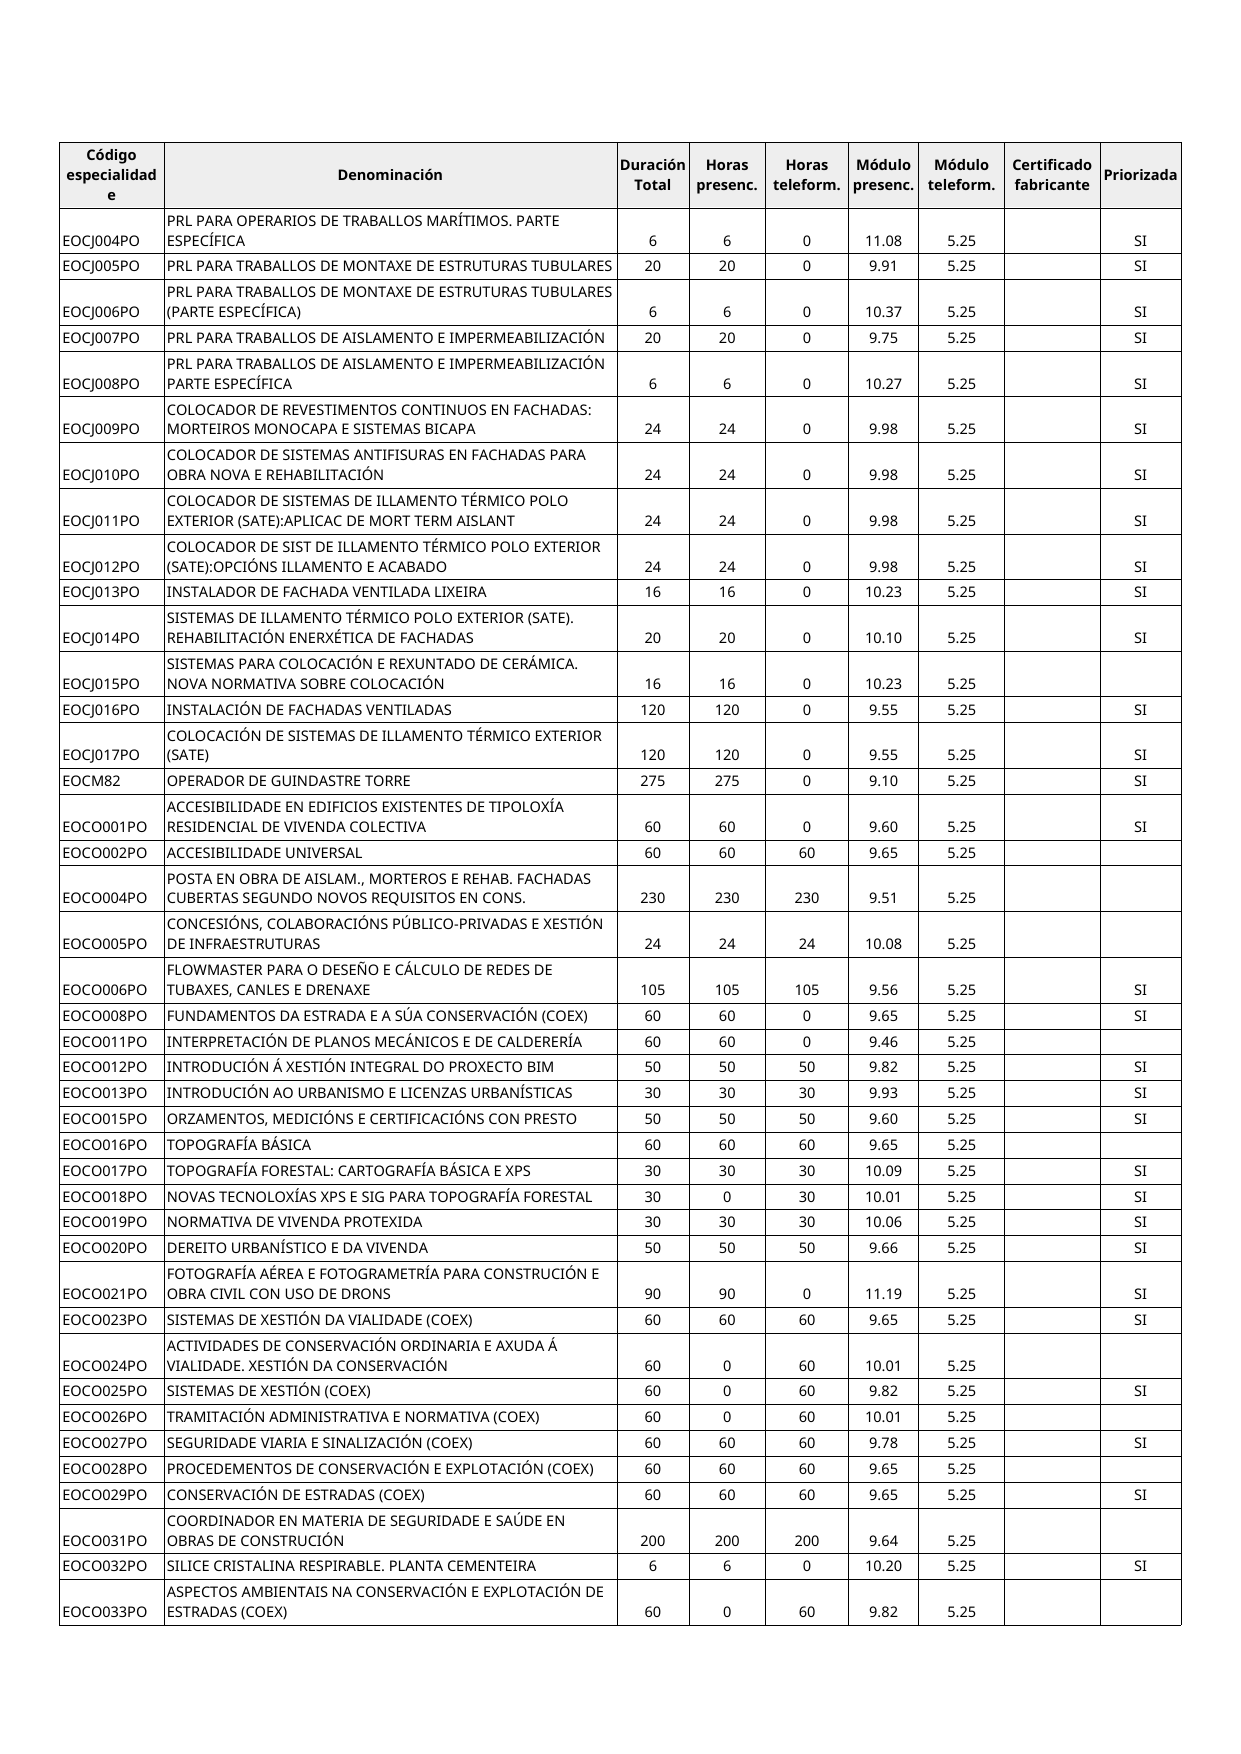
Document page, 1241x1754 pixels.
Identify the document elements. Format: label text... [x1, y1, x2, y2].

table_cell [1005, 1483, 1100, 1507]
table_cell 24 [618, 489, 689, 533]
table_cell 30 [766, 1210, 848, 1235]
table_cell 9,65 [849, 1004, 918, 1028]
table_cell SI [1101, 1379, 1181, 1404]
table_cell SI [1101, 1185, 1181, 1209]
table_cell 5,25 [919, 1081, 1004, 1106]
table_cell 9,66 [849, 1236, 918, 1261]
table_cell EOCO019PO [60, 1210, 164, 1235]
table_cell PROCEDEMENTOS DE CONSERVACIÓN E EXPLOTACIÓN (COEX) [165, 1457, 617, 1482]
table_cell 0 [766, 326, 848, 351]
table_cell 20 [690, 606, 765, 651]
table_cell [1101, 912, 1181, 957]
table_cell EOCO012PO [60, 1055, 164, 1080]
table_cell EOCJ016PO [60, 697, 164, 722]
table_cell ACCESIBILIDADE UNIVERSAL [165, 841, 617, 865]
table_cell 0 [766, 254, 848, 279]
table_cell [1005, 1509, 1100, 1553]
table_cell 90 [690, 1262, 765, 1307]
table_cell OPERADOR DE GUINDASTRE TORRE [165, 769, 617, 794]
table_cell 5,25 [919, 1431, 1004, 1456]
table_cell 60 [766, 1405, 848, 1430]
table_cell SI [1101, 1004, 1181, 1028]
table_cell EOCO029PO [60, 1483, 164, 1507]
table_cell SI [1101, 769, 1181, 794]
table_cell 5,25 [919, 352, 1004, 396]
table_cell [1005, 1185, 1100, 1209]
table_cell 50 [690, 1236, 765, 1261]
table_cell 6 [690, 209, 765, 253]
table_cell 9,55 [849, 723, 918, 768]
table_cell [1101, 1030, 1181, 1054]
table_cell 60 [618, 1457, 689, 1482]
table_cell [1005, 1431, 1100, 1456]
table_cell 5,25 [919, 1030, 1004, 1054]
table_cell 50 [766, 1055, 848, 1080]
table_cell SISTEMAS PARA COLOCACIÓN E REXUNTADO DE CERÁMICA. NOVA NORMATIVA SOBRE COLOCACIÓN [165, 652, 617, 696]
table_cell 5,25 [919, 652, 1004, 696]
table_cell [1005, 254, 1100, 279]
table_cell 50 [690, 1107, 765, 1132]
table_cell [1101, 1133, 1181, 1158]
table_cell 60 [618, 1004, 689, 1028]
table_cell 6 [618, 280, 689, 325]
table_cell [1005, 912, 1100, 957]
table_header Priorizada [1101, 143, 1181, 207]
table_cell COLOCADOR DE SIST DE ILLAMENTO TÉRMICO POLO EXTERIOR (SATE):OPCIÓNS ILLAMENTO E ACABADO [165, 535, 617, 579]
table_cell [1005, 606, 1100, 651]
table_cell 30 [618, 1081, 689, 1106]
table_cell 5,25 [919, 1236, 1004, 1261]
table_cell 10,06 [849, 1210, 918, 1235]
table_cell INSTALACIÓN DE FACHADAS VENTILADAS [165, 697, 617, 722]
table_cell SI [1101, 1431, 1181, 1456]
table_cell EOCO024PO [60, 1334, 164, 1378]
table_cell EOCJ006PO [60, 280, 164, 325]
table_cell 0 [766, 769, 848, 794]
table_cell EOCJ007PO [60, 326, 164, 351]
table_cell SEGURIDADE VIARIA E SINALIZACIÓN (COEX) [165, 1431, 617, 1456]
table_cell 11,19 [849, 1262, 918, 1307]
table_cell [1005, 397, 1100, 442]
table_cell EOCJ012PO [60, 535, 164, 579]
table_cell 60 [690, 1133, 765, 1158]
table_cell 9,65 [849, 1133, 918, 1158]
table_cell [1101, 841, 1181, 865]
table_cell 9,65 [849, 841, 918, 865]
table_header Código especialidade [60, 143, 164, 207]
table_cell SI [1101, 795, 1181, 839]
table_cell 0 [690, 1580, 765, 1625]
table_cell SISTEMAS DE XESTIÓN DA VIALIDADE (COEX) [165, 1308, 617, 1332]
table_cell SI [1101, 697, 1181, 722]
table_cell 5,25 [919, 1159, 1004, 1183]
table_cell EOCO031PO [60, 1509, 164, 1553]
table_cell EOCJ010PO [60, 443, 164, 488]
table_cell EOCO025PO [60, 1379, 164, 1404]
table_cell 90 [618, 1262, 689, 1307]
table_cell 5,25 [919, 912, 1004, 957]
table_cell 5,25 [919, 1262, 1004, 1307]
table_cell ASPECTOS AMBIENTAIS NA CONSERVACIÓN E EXPLOTACIÓN DE ESTRADAS (COEX) [165, 1580, 617, 1625]
table_cell 120 [618, 697, 689, 722]
table_cell FLOWMASTER PARA O DESEÑO E CÁLCULO DE REDES DE TUBAXES, CANLES E DRENAXE [165, 958, 617, 1003]
table_cell COLOCADOR DE SISTEMAS DE ILLAMENTO TÉRMICO POLO EXTERIOR (SATE):APLICAC DE MORT TERM AISLANT [165, 489, 617, 533]
table_cell 0 [766, 352, 848, 396]
table_cell 16 [618, 652, 689, 696]
table_cell [1005, 1107, 1100, 1132]
table_cell 5,25 [919, 1580, 1004, 1625]
table_cell 24 [690, 397, 765, 442]
table_cell 9,56 [849, 958, 918, 1003]
table_cell SI [1101, 209, 1181, 253]
table_cell [1005, 1055, 1100, 1080]
table_cell 9,51 [849, 866, 918, 911]
table_cell 0 [766, 397, 848, 442]
table_cell EOCO021PO [60, 1262, 164, 1307]
table_cell SI [1101, 1159, 1181, 1183]
table_cell SI [1101, 723, 1181, 768]
table_cell 60 [618, 1308, 689, 1332]
table_cell COLOCADOR DE REVESTIMENTOS CONTINUOS EN FACHADAS: MORTEIROS MONOCAPA E SISTEMAS BICAPA [165, 397, 617, 442]
table_cell SI [1101, 352, 1181, 396]
table_cell 5,25 [919, 535, 1004, 579]
table_cell ACTIVIDADES DE CONSERVACIÓN ORDINARIA E AXUDA Á VIALIDADE. XESTIÓN DA CONSERVACIÓN [165, 1334, 617, 1378]
table_cell 30 [766, 1185, 848, 1209]
table_cell SI [1101, 280, 1181, 325]
table_cell 0 [766, 489, 848, 533]
table_cell 0 [690, 1405, 765, 1430]
table_cell 10,23 [849, 580, 918, 605]
table_cell 0 [766, 1030, 848, 1054]
table_cell 60 [766, 1483, 848, 1507]
table_cell 9,75 [849, 326, 918, 351]
table_cell 275 [690, 769, 765, 794]
table_cell 60 [618, 795, 689, 839]
table_cell EOCJ005PO [60, 254, 164, 279]
table_cell 60 [690, 1308, 765, 1332]
table_cell 10,20 [849, 1554, 918, 1579]
table_cell [1005, 697, 1100, 722]
table_cell ACCESIBILIDADE EN EDIFICIOS EXISTENTES DE TIPOLOXÍA RESIDENCIAL DE VIVENDA COLECTIVA [165, 795, 617, 839]
table_cell SI [1101, 1236, 1181, 1261]
table_cell 9,82 [849, 1055, 918, 1080]
table_cell 16 [690, 580, 765, 605]
table_cell 24 [690, 443, 765, 488]
table_cell EOCO026PO [60, 1405, 164, 1430]
table_cell 30 [690, 1210, 765, 1235]
table_cell SI [1101, 1210, 1181, 1235]
table_cell PRL PARA TRABALLOS DE AISLAMENTO E IMPERMEABILIZACIÓN PARTE ESPECÍFICA [165, 352, 617, 396]
table_cell [1101, 1405, 1181, 1430]
table_cell 24 [618, 443, 689, 488]
table_cell SI [1101, 254, 1181, 279]
table_cell INTERPRETACIÓN DE PLANOS MECÁNICOS E DE CALDERERÍA [165, 1030, 617, 1054]
table_cell 230 [618, 866, 689, 911]
table_cell COLOCACIÓN DE SISTEMAS DE ILLAMENTO TÉRMICO EXTERIOR (SATE) [165, 723, 617, 768]
table_cell SI [1101, 489, 1181, 533]
table_cell EOCJ009PO [60, 397, 164, 442]
table_cell 5,25 [919, 1004, 1004, 1028]
table_cell 230 [766, 866, 848, 911]
table_cell 0 [690, 1185, 765, 1209]
table_cell 5,25 [919, 443, 1004, 488]
table_cell 50 [690, 1055, 765, 1080]
table_cell [1005, 1334, 1100, 1378]
table_cell 0 [766, 535, 848, 579]
table_cell 20 [690, 254, 765, 279]
table_cell 5,25 [919, 1457, 1004, 1482]
table_cell 9,46 [849, 1030, 918, 1054]
table_cell 5,25 [919, 1554, 1004, 1579]
table_cell 5,25 [919, 1210, 1004, 1235]
table_cell 60 [766, 1133, 848, 1158]
table_cell 9,60 [849, 795, 918, 839]
table_cell 9,98 [849, 443, 918, 488]
table_cell 9,60 [849, 1107, 918, 1132]
table_cell 60 [690, 1457, 765, 1482]
table_cell 5,25 [919, 1055, 1004, 1080]
table_cell 30 [618, 1210, 689, 1235]
table_cell CONSERVACIÓN DE ESTRADAS (COEX) [165, 1483, 617, 1507]
table_cell 50 [766, 1107, 848, 1132]
table_cell 60 [618, 1431, 689, 1456]
table_cell 120 [690, 697, 765, 722]
table_cell 10,23 [849, 652, 918, 696]
table_cell 5,25 [919, 489, 1004, 533]
table_cell [1005, 580, 1100, 605]
table_cell INSTALADOR DE FACHADA VENTILADA LIXEIRA [165, 580, 617, 605]
table_cell [1005, 1210, 1100, 1235]
table_cell 60 [690, 795, 765, 839]
table_cell 5,25 [919, 723, 1004, 768]
table_cell 200 [618, 1509, 689, 1553]
table_cell 5,25 [919, 606, 1004, 651]
table_cell 9,82 [849, 1379, 918, 1404]
table_cell [1101, 866, 1181, 911]
table_cell 10,37 [849, 280, 918, 325]
table_cell 60 [618, 841, 689, 865]
table_cell [1005, 1236, 1100, 1261]
table_cell 30 [766, 1081, 848, 1106]
table_header Certificado fabricante [1005, 143, 1100, 207]
table_cell 5,25 [919, 1107, 1004, 1132]
table_cell 60 [618, 1405, 689, 1430]
table_cell [1005, 866, 1100, 911]
table_cell 9,98 [849, 397, 918, 442]
table_cell SI [1101, 443, 1181, 488]
table_cell 105 [618, 958, 689, 1003]
table_cell 24 [766, 912, 848, 957]
table_cell SI [1101, 1107, 1181, 1132]
table_cell 60 [690, 1483, 765, 1507]
table_cell EOCO028PO [60, 1457, 164, 1482]
table_cell 20 [618, 606, 689, 651]
table_cell 60 [766, 841, 848, 865]
table_cell 0 [766, 606, 848, 651]
table_cell [1005, 958, 1100, 1003]
table_cell 105 [690, 958, 765, 1003]
table_cell SI [1101, 958, 1181, 1003]
table_cell EOCO004PO [60, 866, 164, 911]
table_cell 50 [618, 1107, 689, 1132]
table_cell 200 [690, 1509, 765, 1553]
table_cell 5,25 [919, 280, 1004, 325]
table_cell [1005, 280, 1100, 325]
table_cell CONCESIÓNS, COLABORACIÓNS PÚBLICO-PRIVADAS E XESTIÓN DE INFRAESTRUTURAS [165, 912, 617, 957]
table_cell INTRODUCIÓN AO URBANISMO E LICENZAS URBANÍSTICAS [165, 1081, 617, 1106]
table_cell PRL PARA TRABALLOS DE AISLAMENTO E IMPERMEABILIZACIÓN [165, 326, 617, 351]
table_cell 20 [618, 326, 689, 351]
table_cell 60 [618, 1379, 689, 1404]
table_cell TOPOGRAFÍA FORESTAL: CARTOGRAFÍA BÁSICA E XPS [165, 1159, 617, 1183]
table_cell 24 [690, 489, 765, 533]
table_cell EOCO008PO [60, 1004, 164, 1028]
table_cell SI [1101, 1055, 1181, 1080]
table_cell [1005, 209, 1100, 253]
table_cell 30 [618, 1159, 689, 1183]
table_cell [1005, 443, 1100, 488]
table_cell 60 [618, 1133, 689, 1158]
table_cell SI [1101, 580, 1181, 605]
table_cell 60 [690, 1030, 765, 1054]
table_cell 50 [618, 1055, 689, 1080]
table_cell [1101, 1580, 1181, 1625]
table_cell EOCJ008PO [60, 352, 164, 396]
table_cell FOTOGRAFÍA AÉREA E FOTOGRAMETRÍA PARA CONSTRUCIÓN E OBRA CIVIL CON USO DE DRONS [165, 1262, 617, 1307]
table_cell EOCO032PO [60, 1554, 164, 1579]
table_cell SI [1101, 1308, 1181, 1332]
table_cell EOCO020PO [60, 1236, 164, 1261]
table_cell 60 [766, 1580, 848, 1625]
table_cell [1005, 1081, 1100, 1106]
table_cell 230 [690, 866, 765, 911]
table_cell 60 [618, 1334, 689, 1378]
table_cell EOCO006PO [60, 958, 164, 1003]
table_cell [1005, 1159, 1100, 1183]
table_cell EOCO017PO [60, 1159, 164, 1183]
table_cell EOCO005PO [60, 912, 164, 957]
table_cell NORMATIVA DE VIVENDA PROTEXIDA [165, 1210, 617, 1235]
table_cell 5,25 [919, 958, 1004, 1003]
table_cell NOVAS TECNOLOXÍAS XPS E SIG PARA TOPOGRAFÍA FORESTAL [165, 1185, 617, 1209]
table_cell 9,93 [849, 1081, 918, 1106]
table_cell 60 [766, 1379, 848, 1404]
table_cell 0 [766, 652, 848, 696]
table_cell 9,98 [849, 489, 918, 533]
table_cell SILICE CRISTALINA RESPIRABLE. PLANTA CEMENTEIRA [165, 1554, 617, 1579]
table_cell 60 [766, 1457, 848, 1482]
table_cell 60 [618, 1030, 689, 1054]
table_cell 9,82 [849, 1580, 918, 1625]
table_cell 24 [618, 535, 689, 579]
table_cell 5,25 [919, 795, 1004, 839]
table_cell 20 [690, 326, 765, 351]
table_cell 10,01 [849, 1334, 918, 1378]
table_cell 16 [618, 580, 689, 605]
table_cell 5,25 [919, 1483, 1004, 1507]
table_cell EOCO018PO [60, 1185, 164, 1209]
table_cell 9,65 [849, 1457, 918, 1482]
table_cell EOCO016PO [60, 1133, 164, 1158]
table_header Módulo presenc. [849, 143, 918, 207]
table_cell 9,78 [849, 1431, 918, 1456]
table_cell 0 [690, 1379, 765, 1404]
table_cell TOPOGRAFÍA BÁSICA [165, 1133, 617, 1158]
table_cell SI [1101, 1081, 1181, 1106]
table_cell 10,10 [849, 606, 918, 651]
table_cell 24 [690, 535, 765, 579]
table_cell 120 [618, 723, 689, 768]
table_cell EOCJ004PO [60, 209, 164, 253]
table_cell 10,09 [849, 1159, 918, 1183]
table_cell [1005, 1004, 1100, 1028]
table_cell SI [1101, 606, 1181, 651]
table_cell [1005, 352, 1100, 396]
table_cell 6 [690, 1554, 765, 1579]
table_cell 6 [618, 352, 689, 396]
table_cell 5,25 [919, 254, 1004, 279]
table_cell [1005, 1262, 1100, 1307]
table_cell 6 [690, 352, 765, 396]
table_cell [1005, 1580, 1100, 1625]
table_cell 5,25 [919, 1405, 1004, 1430]
table_cell [1005, 535, 1100, 579]
table_cell TRAMITACIÓN ADMINISTRATIVA E NORMATIVA (COEX) [165, 1405, 617, 1430]
table_cell [1101, 652, 1181, 696]
table_cell ORZAMENTOS, MEDICIÓNS E CERTIFICACIÓNS CON PRESTO [165, 1107, 617, 1132]
table_cell 9,91 [849, 254, 918, 279]
table_cell 0 [690, 1334, 765, 1378]
table_cell EOCJ013PO [60, 580, 164, 605]
table_cell 105 [766, 958, 848, 1003]
table_cell 60 [690, 1431, 765, 1456]
table_cell EOCO033PO [60, 1580, 164, 1625]
table_cell 5,25 [919, 209, 1004, 253]
table_cell [1005, 489, 1100, 533]
table_cell 5,25 [919, 1185, 1004, 1209]
table_cell SISTEMAS DE XESTIÓN (COEX) [165, 1379, 617, 1404]
table_cell 5,25 [919, 1509, 1004, 1553]
table_header Horas teleform. [766, 143, 848, 207]
table_cell 60 [690, 1004, 765, 1028]
table_cell [1005, 1030, 1100, 1054]
table_cell 5,25 [919, 1308, 1004, 1332]
table_cell DEREITO URBANÍSTICO E DA VIVENDA [165, 1236, 617, 1261]
table_cell 0 [766, 443, 848, 488]
table_cell SISTEMAS DE ILLAMENTO TÉRMICO POLO EXTERIOR (SATE). REHABILITACIÓN ENERXÉTICA DE FACHADAS [165, 606, 617, 651]
table_cell 0 [766, 1004, 848, 1028]
table_cell [1101, 1334, 1181, 1378]
table_cell 5,25 [919, 697, 1004, 722]
table_cell [1005, 1457, 1100, 1482]
table_cell [1005, 326, 1100, 351]
table_cell 5,25 [919, 1379, 1004, 1404]
table_cell 0 [766, 209, 848, 253]
table_cell 0 [766, 1262, 848, 1307]
table_cell [1101, 1457, 1181, 1482]
table_cell 5,25 [919, 1334, 1004, 1378]
table_cell EOCO027PO [60, 1431, 164, 1456]
table_cell 30 [690, 1159, 765, 1183]
table_cell 9,55 [849, 697, 918, 722]
table_cell POSTA EN OBRA DE AISLAM., MORTEROS E REHAB. FACHADAS CUBERTAS SEGUNDO NOVOS REQUISITOS EN CONS. [165, 866, 617, 911]
table_cell 0 [766, 580, 848, 605]
table_cell 5,25 [919, 769, 1004, 794]
table_cell 50 [618, 1236, 689, 1261]
table_cell 6 [690, 280, 765, 325]
table_cell 24 [618, 912, 689, 957]
table_cell 5,25 [919, 580, 1004, 605]
table_cell 20 [618, 254, 689, 279]
table_cell [1005, 795, 1100, 839]
table_cell [1005, 769, 1100, 794]
table_cell SI [1101, 397, 1181, 442]
table_cell PRL PARA OPERARIOS DE TRABALLOS MARÍTIMOS. PARTE ESPECÍFICA [165, 209, 617, 253]
table_cell 30 [766, 1159, 848, 1183]
table_cell COLOCADOR DE SISTEMAS ANTIFISURAS EN FACHADAS PARA OBRA NOVA E REHABILITACIÓN [165, 443, 617, 488]
table_cell 60 [766, 1308, 848, 1332]
table_cell 16 [690, 652, 765, 696]
table_cell 60 [766, 1334, 848, 1378]
table_header Duración Total [618, 143, 689, 207]
table_cell 0 [766, 697, 848, 722]
table_cell 0 [766, 723, 848, 768]
table_cell 6 [618, 209, 689, 253]
table_cell 9,65 [849, 1483, 918, 1507]
table_cell [1005, 1308, 1100, 1332]
table_cell 9,10 [849, 769, 918, 794]
table_cell EOCO011PO [60, 1030, 164, 1054]
table_cell SI [1101, 535, 1181, 579]
table_cell EOCO001PO [60, 795, 164, 839]
table_cell [1005, 841, 1100, 865]
table_cell 30 [690, 1081, 765, 1106]
table_cell [1101, 1509, 1181, 1553]
table_cell 0 [766, 795, 848, 839]
table_cell [1005, 1379, 1100, 1404]
table_cell [1005, 723, 1100, 768]
table_cell 24 [618, 397, 689, 442]
table_cell SI [1101, 1554, 1181, 1579]
table_cell 5,25 [919, 841, 1004, 865]
table_cell [1005, 1554, 1100, 1579]
table_cell 0 [766, 280, 848, 325]
table_cell 275 [618, 769, 689, 794]
table_cell 50 [766, 1236, 848, 1261]
table_cell 10,27 [849, 352, 918, 396]
table_cell 10,01 [849, 1405, 918, 1430]
table_cell 10,01 [849, 1185, 918, 1209]
table_cell 30 [618, 1185, 689, 1209]
table_cell [1005, 1405, 1100, 1430]
table_cell EOCM82 [60, 769, 164, 794]
table_cell COORDINADOR EN MATERIA DE SEGURIDADE E SAÚDE EN OBRAS DE CONSTRUCIÓN [165, 1509, 617, 1553]
table_header Denominación [165, 143, 617, 207]
table_cell 10,08 [849, 912, 918, 957]
table_cell SI [1101, 1483, 1181, 1507]
table_cell 5,25 [919, 326, 1004, 351]
table_cell EOCO013PO [60, 1081, 164, 1106]
table_cell 60 [766, 1431, 848, 1456]
table_cell 24 [690, 912, 765, 957]
table_cell EOCJ011PO [60, 489, 164, 533]
table_cell [1005, 1133, 1100, 1158]
table_cell EOCO015PO [60, 1107, 164, 1132]
table_cell SI [1101, 1262, 1181, 1307]
table_cell 9,98 [849, 535, 918, 579]
table_cell 6 [618, 1554, 689, 1579]
table_cell 5,25 [919, 1133, 1004, 1158]
table_cell 9,65 [849, 1308, 918, 1332]
table_header Módulo teleform. [919, 143, 1004, 207]
table_cell INTRODUCIÓN Á XESTIÓN INTEGRAL DO PROXECTO BIM [165, 1055, 617, 1080]
table_cell 0 [766, 1554, 848, 1579]
table_cell EOCJ017PO [60, 723, 164, 768]
table_cell 60 [690, 841, 765, 865]
table_cell EOCO002PO [60, 841, 164, 865]
table_cell 5,25 [919, 866, 1004, 911]
table_cell FUNDAMENTOS DA ESTRADA E A SÚA CONSERVACIÓN (COEX) [165, 1004, 617, 1028]
table_cell 200 [766, 1509, 848, 1553]
table_header Horas presenc. [690, 143, 765, 207]
table_cell EOCJ015PO [60, 652, 164, 696]
table_cell EOCJ014PO [60, 606, 164, 651]
table_cell SI [1101, 326, 1181, 351]
table_cell 9,64 [849, 1509, 918, 1553]
table_cell 11,08 [849, 209, 918, 253]
table_cell 120 [690, 723, 765, 768]
table_cell 5,25 [919, 397, 1004, 442]
table_cell 60 [618, 1483, 689, 1507]
table_cell PRL PARA TRABALLOS DE MONTAXE DE ESTRUTURAS TUBULARES [165, 254, 617, 279]
table_cell 60 [618, 1580, 689, 1625]
table_cell [1005, 652, 1100, 696]
table_cell PRL PARA TRABALLOS DE MONTAXE DE ESTRUTURAS TUBULARES (PARTE ESPECÍFICA) [165, 280, 617, 325]
table_cell EOCO023PO [60, 1308, 164, 1332]
